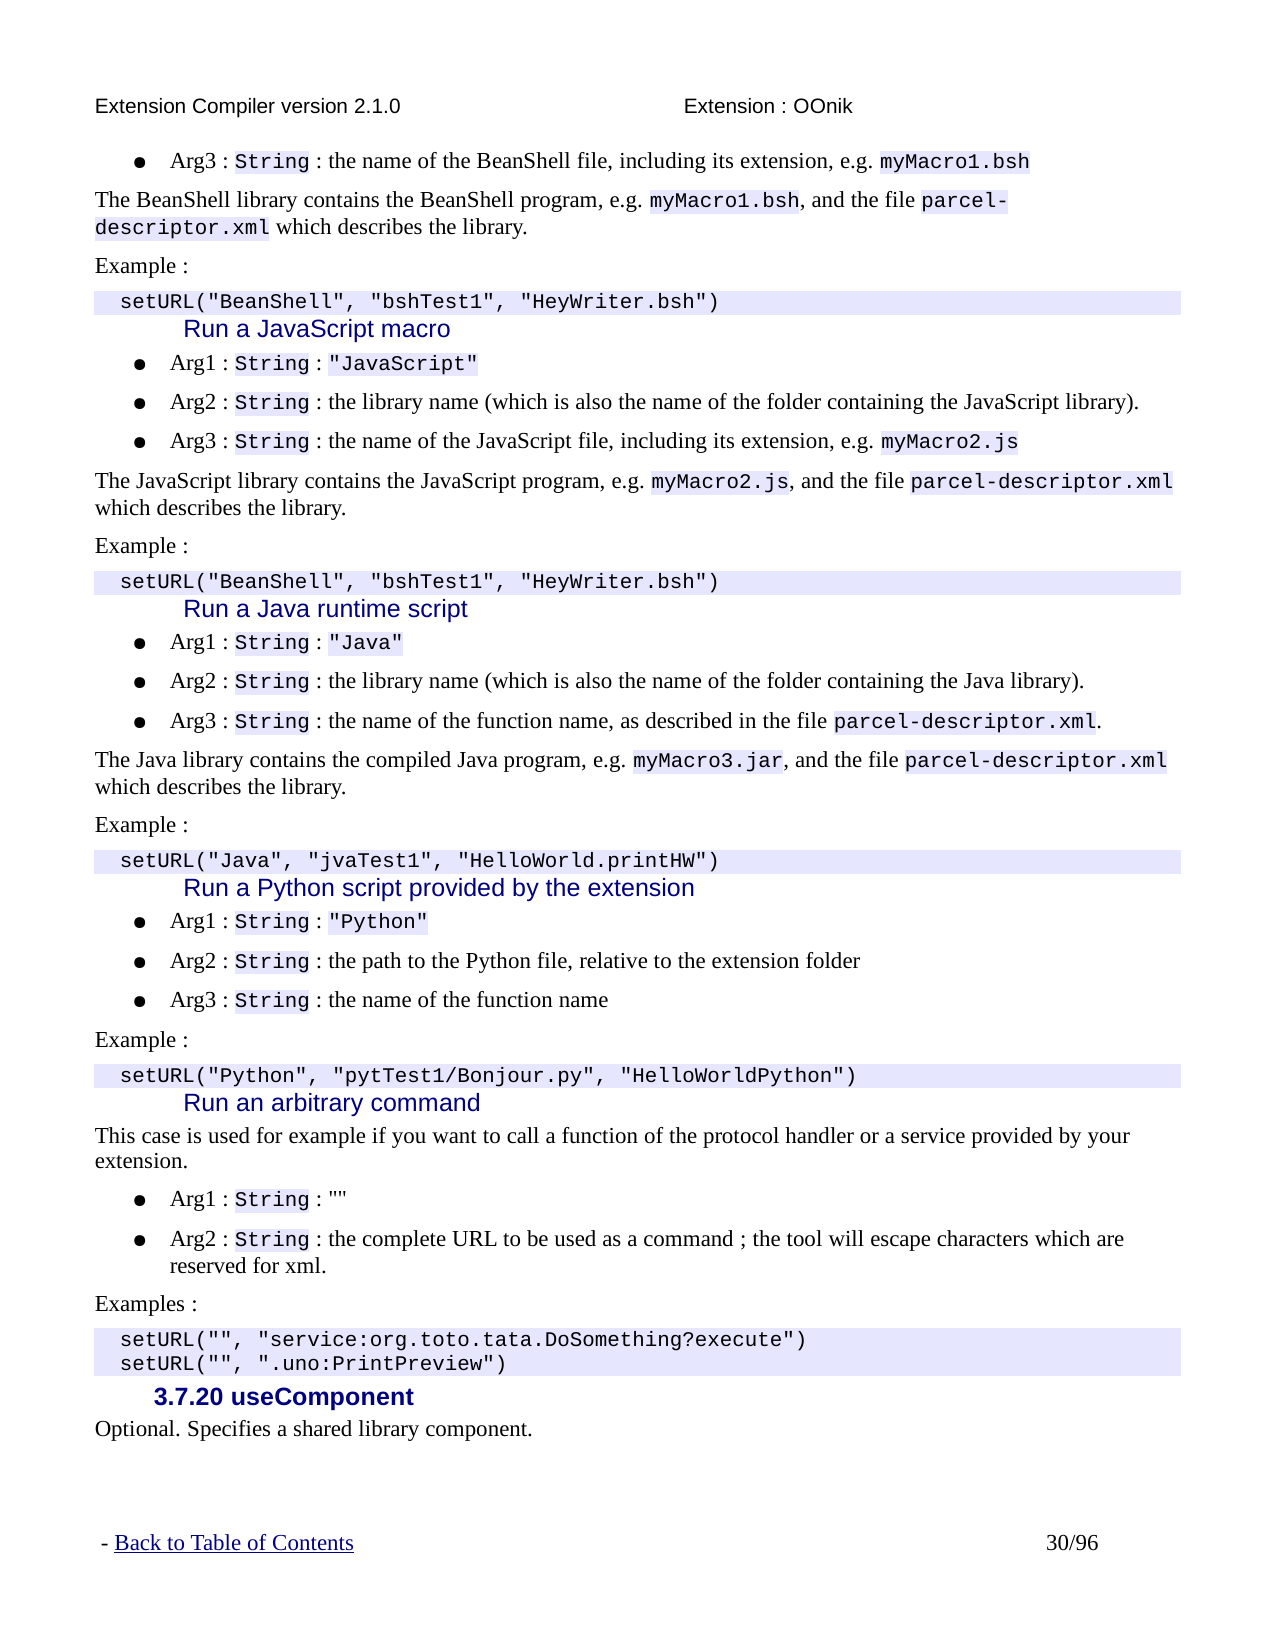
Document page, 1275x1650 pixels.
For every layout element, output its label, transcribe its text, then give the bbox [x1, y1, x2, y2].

text setURL("BeanShell", "bshTest1", "HeyWriter.bsh") [94, 571, 1181, 595]
list Arg3 : String : the name of the function name, as described in the file parcel-descriptor.xml. [132, 708, 1181, 735]
list Arg3 : String : the name of the BeanShell file, including its extension, e.g. myMacro1.bsh [132, 147, 1181, 174]
text Example : [94, 533, 1181, 558]
text Example : [94, 1027, 1181, 1052]
text Example : [94, 253, 1181, 279]
subtitle Run an arbitrary command [183, 1088, 1181, 1117]
text The JavaScript library contains the JavaScript program, e.g. myMacro2.js, and the file parcel-descriptor.xml which describes the library. [94, 468, 1181, 520]
text setURL("", ".uno:PrintPreview") [94, 1352, 1181, 1376]
list Arg1 : String : "Python" [132, 908, 1181, 935]
text The BeanShell library contains the BeanShell program, e.g. myMacro1.bsh, and the file parcel-descriptor.xml which describes the library. [94, 187, 1181, 241]
text Optional. Specifies a shared library component. [94, 1416, 1181, 1442]
text Examples : [94, 1291, 1181, 1316]
list Arg2 : String : the library name (which is also the name of the folder containing the JavaScript library). [132, 389, 1181, 416]
list Arg1 : String : "" [132, 1186, 1181, 1213]
text Example : [94, 812, 1181, 838]
text The Java library contains the compiled Java program, e.g. myMacro3.jar, and the file parcel-descriptor.xml which describes the library. [94, 747, 1181, 800]
list Arg1 : String : "JavaScript" [132, 349, 1181, 376]
text setURL("Java", "jvaTest1", "HelloWorld.printHW") [94, 850, 1181, 874]
subtitle Run a JavaScript macro [183, 315, 1181, 343]
subtitle Run a Python script provided by the extension [183, 874, 1181, 902]
list Arg3 : String : the name of the function name [132, 987, 1181, 1014]
list Arg3 : String : the name of the JavaScript file, including its extension, e.g. myMacro2.js [132, 428, 1181, 455]
text This case is used for example if you want to call a function of the protocol handler or a service provided by your extension. [94, 1122, 1181, 1173]
list Arg2 : String : the complete URL to be used as a command ; the tool will escape characters which are reserved for xml. [132, 1226, 1181, 1278]
subtitle useComponent [153, 1382, 1181, 1410]
list Arg1 : String : "Java" [132, 629, 1181, 656]
list Arg2 : String : the library name (which is also the name of the folder containing the Java library). [132, 668, 1181, 695]
text setURL("", "service:org.toto.tata.DoSomething?execute") [94, 1328, 1181, 1352]
text setURL("BeanShell", "bshTest1", "HeyWriter.bsh") [94, 291, 1181, 315]
list Arg2 : String : the path to the Python file, relative to the extension folder [132, 948, 1181, 974]
text setURL("Python", "pytTest1/Bonjour.py", "HelloWorldPython") [94, 1064, 1181, 1088]
subtitle Run a Java runtime script [183, 595, 1181, 623]
